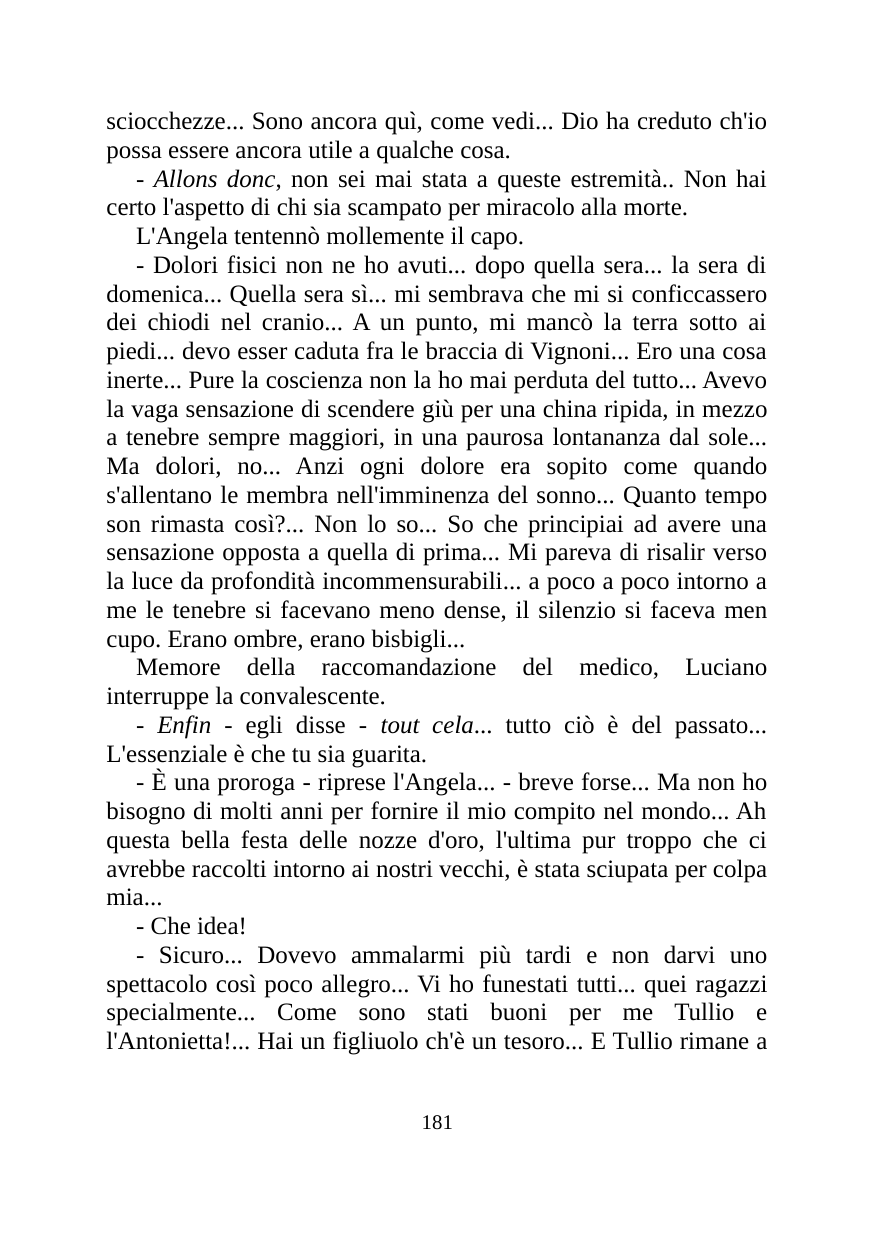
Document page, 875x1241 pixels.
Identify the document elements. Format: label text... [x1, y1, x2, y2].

text L'Angela tentennò mollemente il capo. [106, 221, 768, 250]
text - Sicuro... Dovevo ammalarmi più tardi e non darvi uno spettacolo così poco allegro... Vi ho funestati tutti... quei ragazzi specialmente... Come sono stati buoni per me Tullio e l'Antonietta!... Hai un figliuolo ch'è un tesoro... E Tullio rimane a [106, 940, 768, 1055]
text - Che idea! [106, 911, 768, 940]
text Memore della raccomandazione del medico, Luciano interruppe la convalescente. [106, 652, 768, 710]
text - Dolori fisici non ne ho avuti... dopo quella sera... la sera di domenica... Quella sera sì... mi sembrava che mi si conficcassero dei chiodi nel cranio... A un punto, mi mancò la terra sotto ai piedi... devo esser caduta fra le braccia di Vignoni... Ero una cosa inerte... Pure la coscienza non la ho mai perduta del tutto... Avevo la vaga sensazione di scendere giù per una china ripida, in mezzo a tenebre sempre maggiori, in una paurosa lontananza dal sole... Ma dolori, no... Anzi ogni dolore era sopito come quando s'allentano le membra nell'imminenza del sonno... Quanto tempo son rimasta così?... Non lo so... So che principiai ad avere una sensazione opposta a quella di prima... Mi pareva di risalir verso la luce da profondità incommensurabili... a poco a poco intorno a me le tenebre si facevano meno dense, il silenzio si faceva men cupo. Erano ombre, erano bisbigli... [106, 250, 768, 652]
text - Enfin - egli disse - tout cela... tutto ciò è del passato... L'essenziale è che tu sia guarita. [106, 710, 768, 767]
text - Allons donc, non sei mai stata a queste estremità.. Non hai certo l'aspetto di chi sia scampato per miracolo alla morte. [106, 164, 768, 221]
text - È una proroga - riprese l'Angela... - breve forse... Ma non ho bisogno di molti anni per fornire il mio compito nel mondo... Ah questa bella festa delle nozze d'oro, l'ultima pur troppo che ci avrebbe raccolti intorno ai nostri vecchi, è stata sciupata per colpa mia... [106, 767, 768, 911]
text sciocchezze... Sono ancora quì, come vedi... Dio ha creduto ch'io possa essere ancora utile a qualche cosa. [106, 106, 768, 164]
